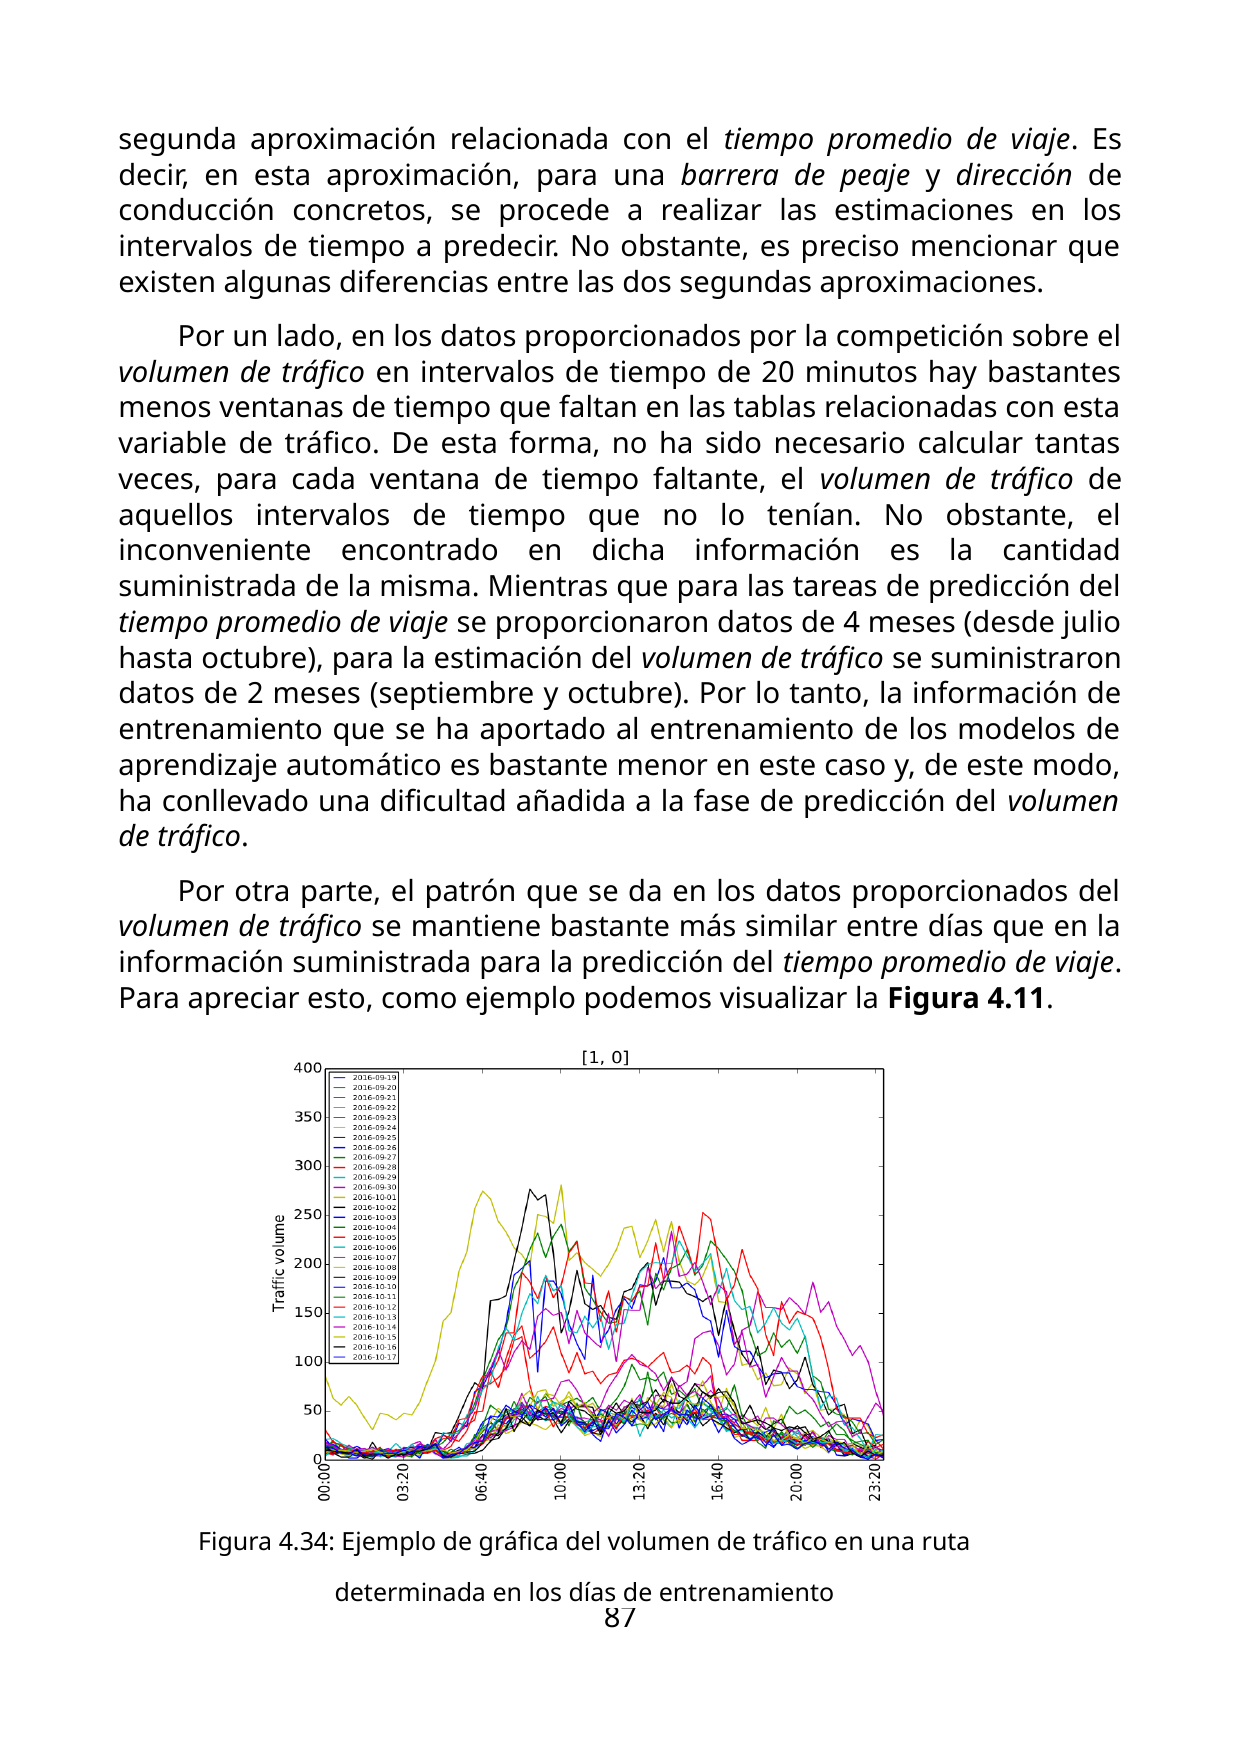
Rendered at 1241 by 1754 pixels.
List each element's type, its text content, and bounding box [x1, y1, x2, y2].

text Figura 4.34: Ejemplo de gráfica del volumen de tráfico en una ruta determinada en los días de entrenamiento [191, 1507, 977, 1608]
text Por un lado, en los datos proporcionados por la competición sobre el volumen de tráfico en intervalos de tiempo de 20 minutos hay bastantes menos ventanas de tiempo que faltan en las tablas relacionadas con esta variable de tráfico. De esta forma, no ha sido necesario calcular tantas veces, para cada ventana de tiempo faltante, el volumen de tráfico de aquellos intervalos de tiempo que no lo tenían. No obstante, el inconveniente encontrado en dicha información es la cantidad suministrada de la misma. Mientras que para las tareas de predicción del tiempo promedio de viaje se proporcionaron datos de 4 meses (desde julio hasta octubre), para la estimación del volumen de tráfico se suministraron datos de 2 meses (septiembre y octubre). Por lo tanto, la información de entrenamiento que se ha aportado al entrenamiento de los modelos de aprendizaje automático es bastante menor en este caso y, de este modo, ha conllevado una dificultad añadida a la fase de predicción del volumen de tráfico. [118, 315, 1122, 855]
text Por otra parte, el patrón que se da en los datos proporcionados del volumen de tráfico se mantiene bastante más similar entre días que en la información suministrada para la predicción del tiempo promedio de viaje. Para apreciar esto, como ejemplo podemos visualizar la Figura 4.11. [118, 870, 1122, 1017]
picture [246, 1039, 923, 1507]
text segunda aproximación relacionada con el tiempo promedio de viaje. Es decir, en esta aproximación, para una barrera de peaje y dirección de conducción concretos, se procede a realizar las estimaciones en los intervalos de tiempo a predecir. No obstante, es preciso mencionar que existen algunas diferencias entre las dos segundas aproximaciones. [118, 118, 1122, 301]
